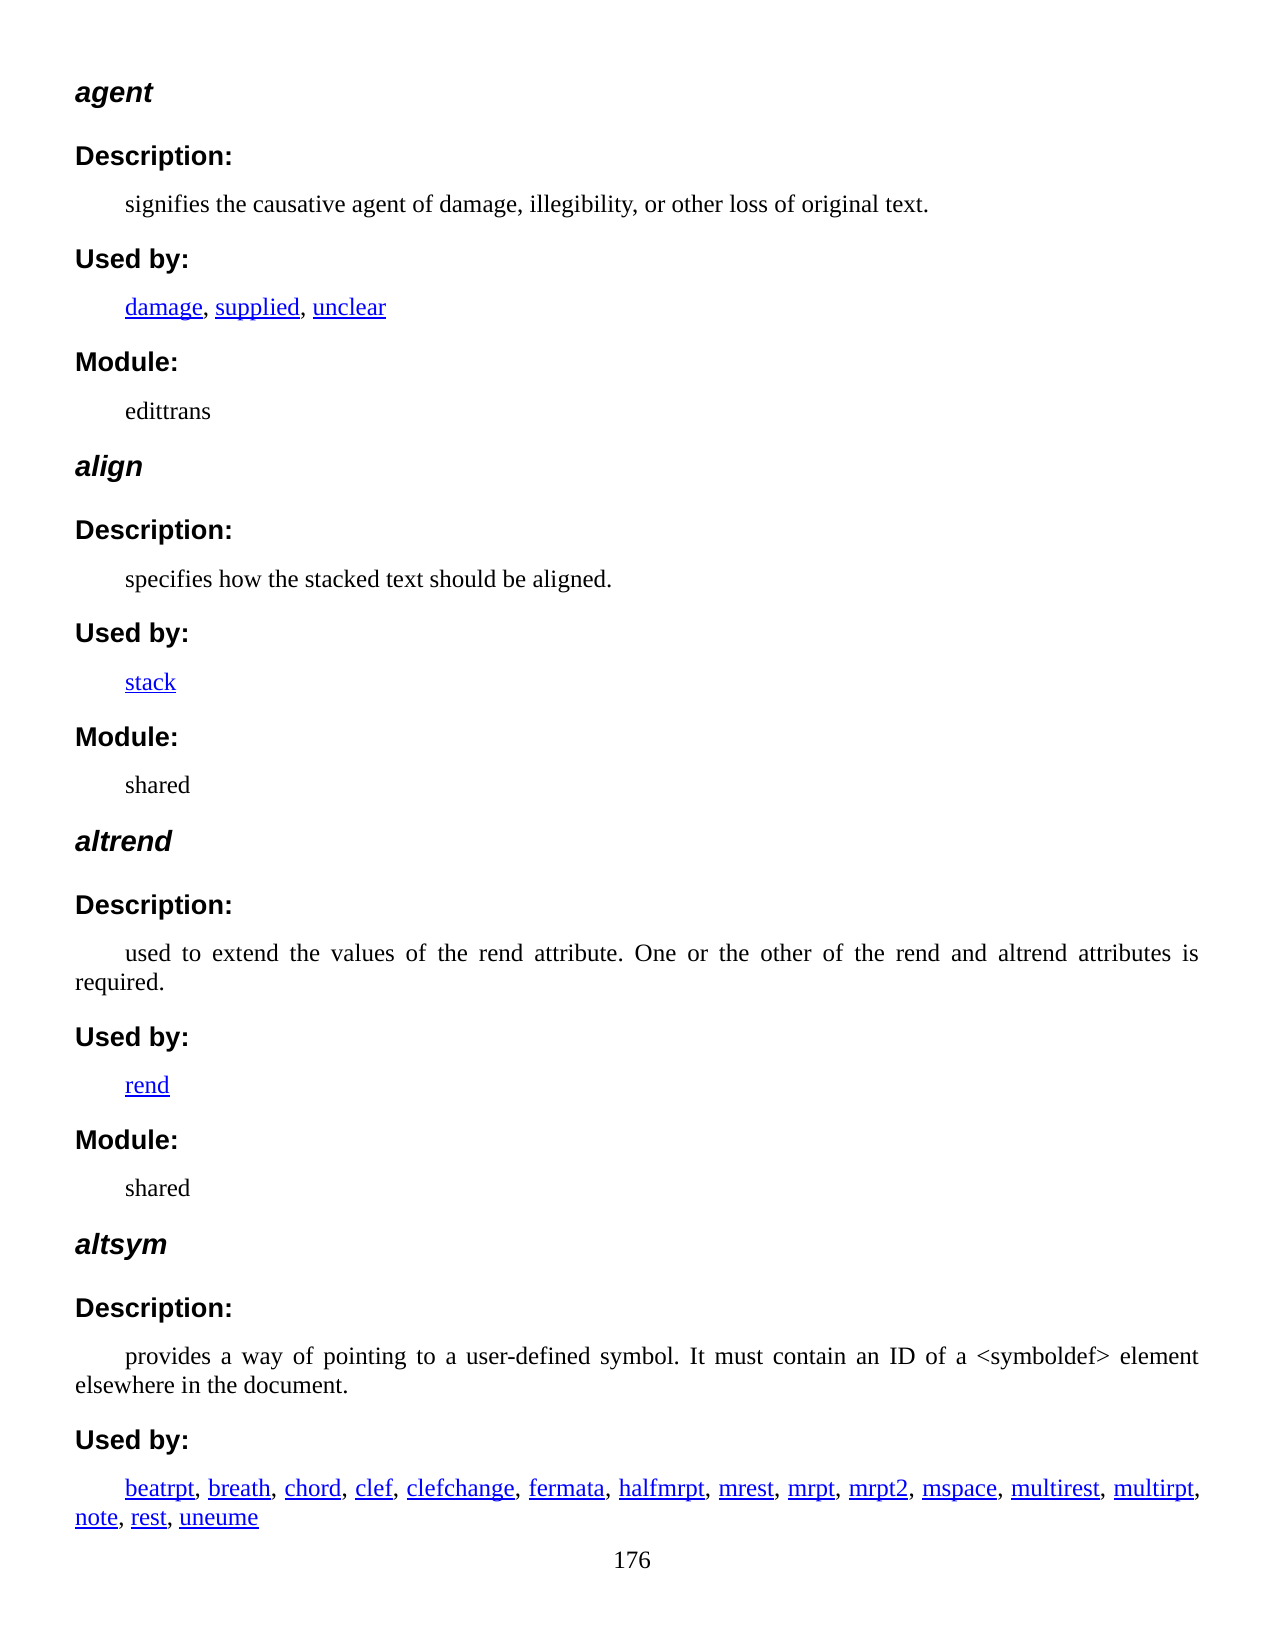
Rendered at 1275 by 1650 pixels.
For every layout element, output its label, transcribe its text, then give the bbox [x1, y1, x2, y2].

text shared [75, 770, 1200, 799]
subtitle agent [75, 75, 1200, 108]
text used to extend the values of the rend attribute. One or the other of the rend and altrend attributes is required. [75, 938, 1200, 996]
text signifies the causative agent of damage, illegibility, or other loss of original text. [75, 189, 1200, 218]
text stack [75, 667, 1200, 696]
text provides a way of pointing to a user-defined symbol. It must contain an ID of a <symboldef> element elsewhere in the document. [75, 1341, 1200, 1399]
subtitle Used by: [75, 1424, 1200, 1455]
subtitle Description: [75, 889, 1200, 920]
text rend [75, 1070, 1200, 1099]
text shared [75, 1173, 1200, 1202]
text damage, supplied, unclear [75, 292, 1200, 321]
text specifies how the stacked text should be aligned. [75, 564, 1200, 592]
subtitle Used by: [75, 1021, 1200, 1052]
subtitle Description: [75, 140, 1200, 171]
subtitle altsym [75, 1227, 1200, 1261]
text edittrans [75, 396, 1200, 424]
text beatrpt, breath, chord, clef, clefchange, fermata, halfmrpt, mrest, mrpt, mrpt2, mspace, multirest, multirpt, note, rest, uneume [75, 1473, 1200, 1531]
subtitle Description: [75, 1292, 1200, 1323]
subtitle Module: [75, 721, 1200, 752]
subtitle Description: [75, 514, 1200, 546]
subtitle altrend [75, 824, 1200, 857]
subtitle Module: [75, 1124, 1200, 1155]
subtitle Used by: [75, 617, 1200, 649]
subtitle Used by: [75, 243, 1200, 274]
subtitle Module: [75, 346, 1200, 377]
subtitle align [75, 449, 1200, 483]
